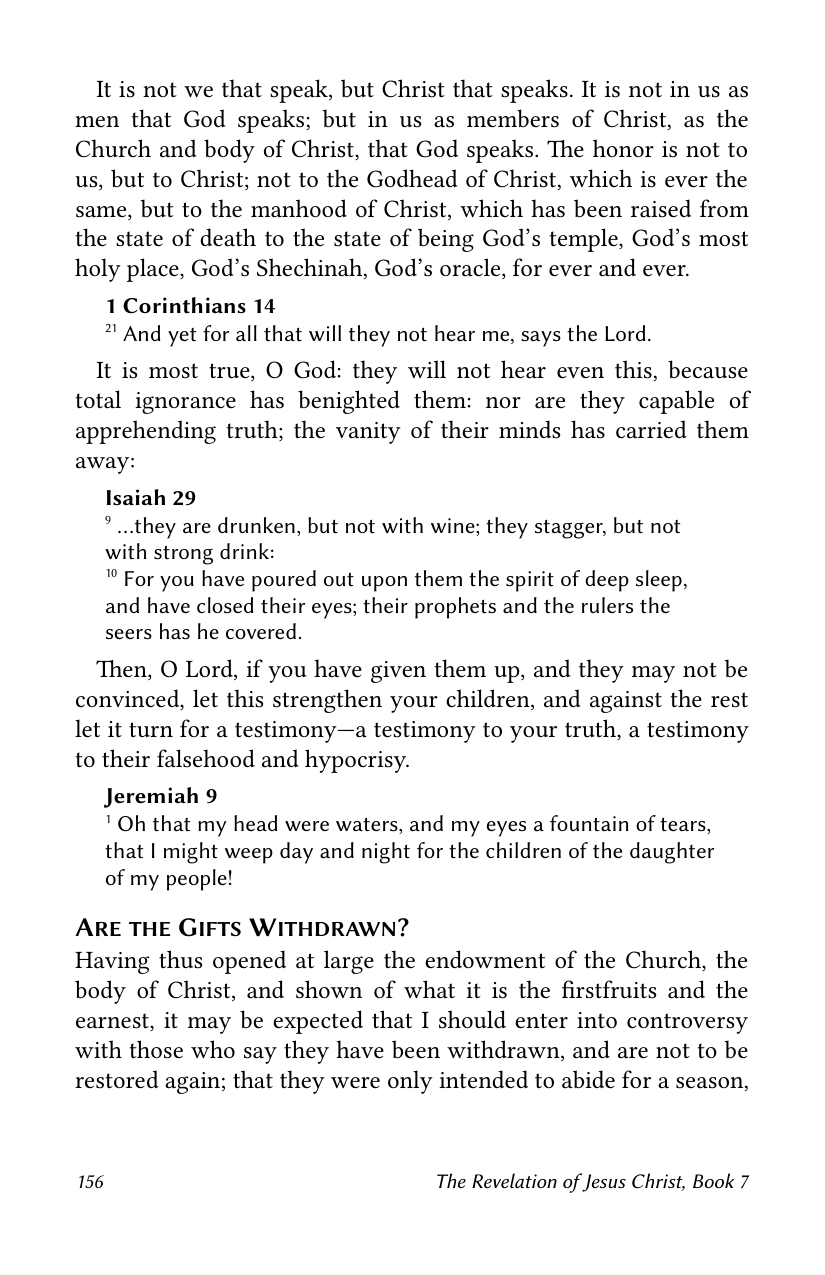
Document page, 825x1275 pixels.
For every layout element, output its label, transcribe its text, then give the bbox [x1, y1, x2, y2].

text 1 Corinthians 14 [105, 293, 750, 319]
text It is most true, O God: they will not hear even this, because total ignorance has benighted them: nor are they capable of apprehending truth; the vanity of their minds has carried them away: [75, 356, 750, 475]
text 1 Oh that my head were waters, and my eyes a fountain of tears, that I might weep day and night for the children of the daughter of my people! [105, 811, 720, 891]
text Jeremiah 9 [105, 783, 750, 809]
text 9 ...they are drunken, but not with wine; they stagger, but not with strong drink: [105, 513, 720, 565]
text It is not we that speak, but Christ that speaks. It is not in us as men that God speaks; but in us as members of Christ, as the Church and body of Christ, that God speaks. The honor is not to us, but to Christ; not to the Godhead of Christ, which is ever the same, but to the manhood of Christ, which has been raised from the state of death to the state of being God’s temple, God’s most holy place, God’s Shechinah, God’s oracle, for ever and ever. [75, 75, 750, 283]
text 21 And yet for all that will they not hear me, says the Lord. [105, 321, 720, 347]
text Isaiah 29 [105, 485, 750, 511]
subtitle Are the Gifts Withdrawn? [75, 912, 750, 943]
text Having thus opened at large the endowment of the Church, the body of Christ, and shown of what it is the firstfruits and the earnest, it may be expected that I should enter into controversy with those who say they have been withdrawn, and are not to be restored again; that they were only intended to abide for a season, [75, 946, 750, 1094]
text 10 For you have poured out upon them the spirit of deep sleep, and have closed their eyes; their prophets and the rulers the seers has he covered. [105, 566, 720, 645]
text Then, O Lord, if you have given them up, and they may not be convinced, let this strengthen your children, and against the rest let it turn for a testimony—a testimony to your truth, a testimony to their falsehood and hypocrisy. [75, 655, 750, 773]
